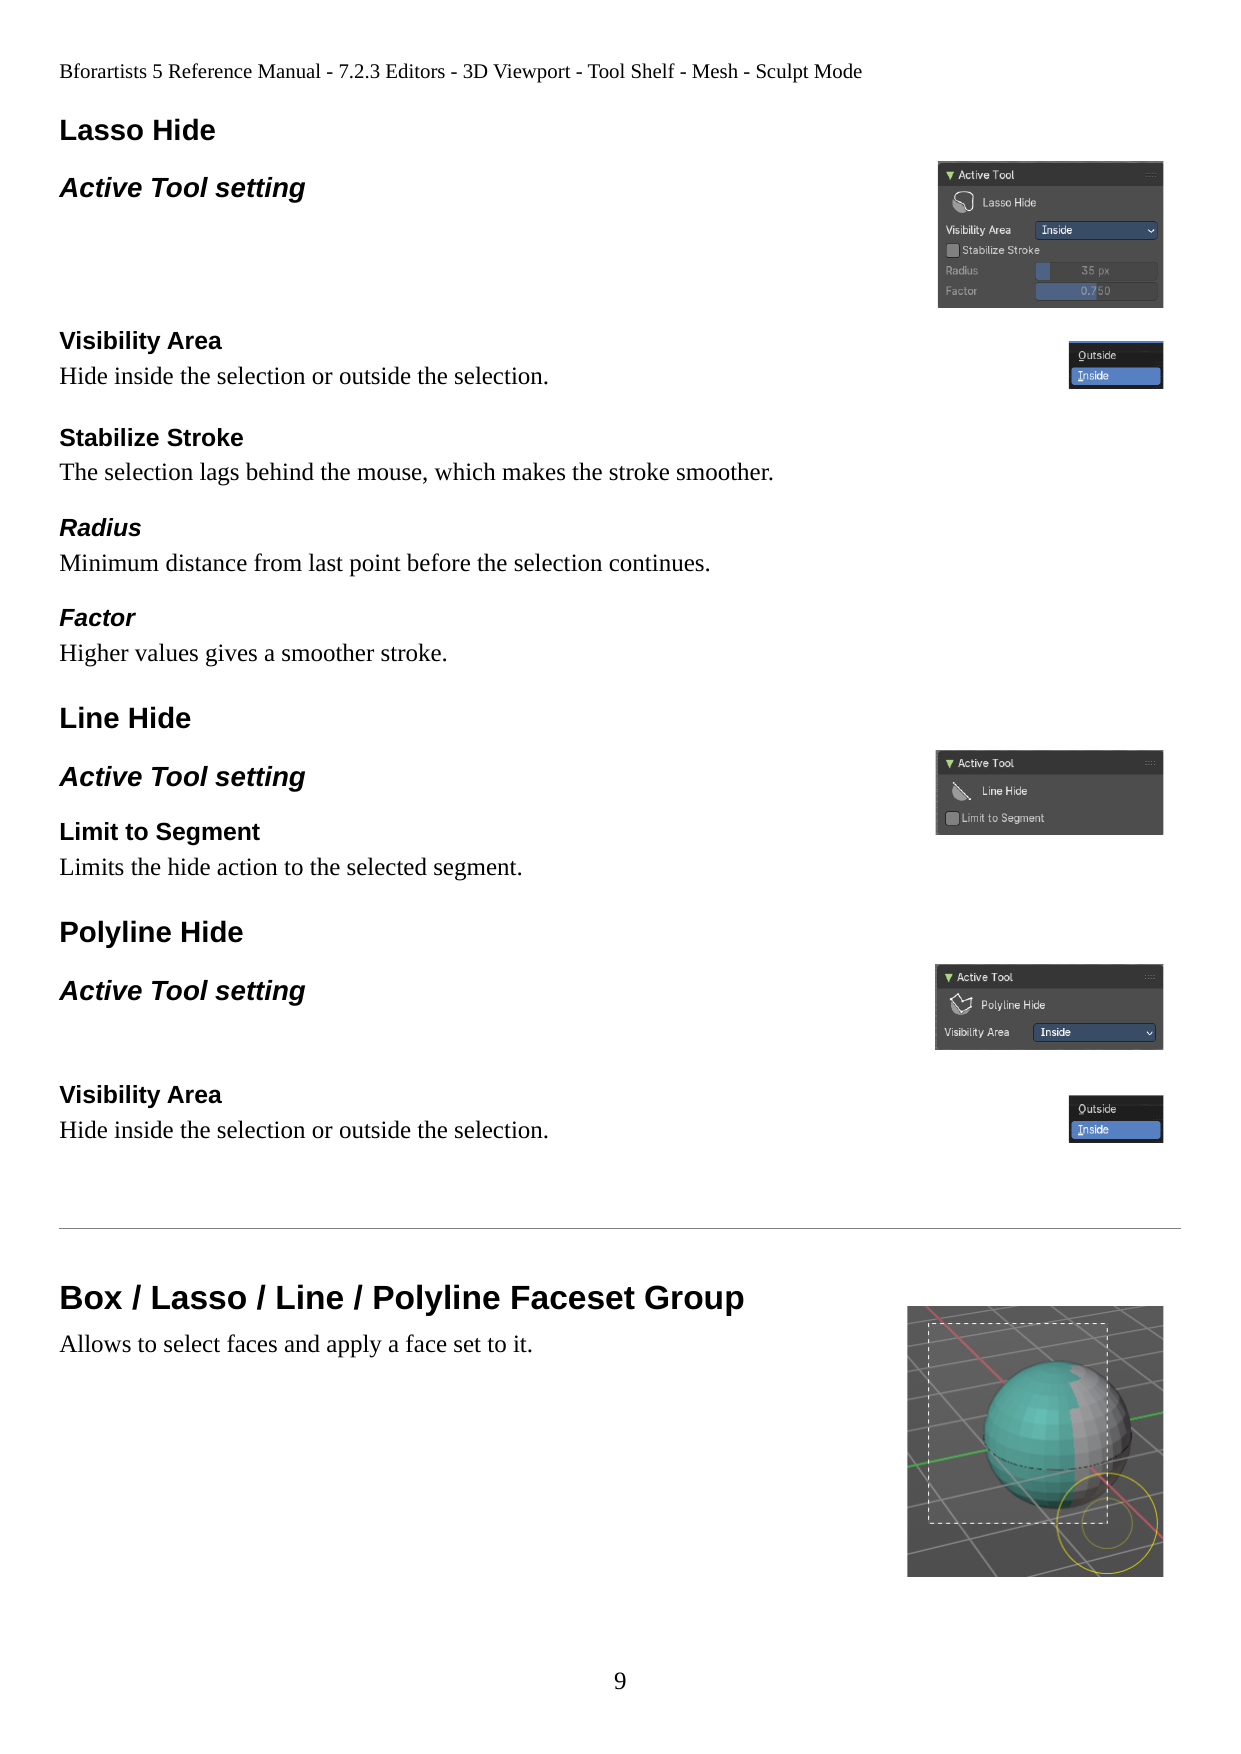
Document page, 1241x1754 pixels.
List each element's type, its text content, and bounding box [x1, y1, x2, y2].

text Hide inside the selection or outside the selection. [59, 1115, 1181, 1144]
subtitle Line Hide [59, 701, 1181, 735]
subtitle Box / Lasso / Line / Polyline Faceset Group [59, 1278, 1181, 1317]
text Hide inside the selection or outside the selection. [59, 361, 1181, 390]
subtitle Active Tool setting [59, 760, 935, 792]
subtitle Stabilize Stroke [59, 423, 1181, 451]
subtitle Active Tool setting [59, 171, 937, 203]
subtitle Visibility Area [59, 1080, 1181, 1109]
text Minimum distance from last point before the selection continues. [59, 548, 1181, 576]
subtitle Active Tool setting [59, 974, 935, 1006]
subtitle Lasso Hide [59, 113, 1181, 146]
subtitle Limit to Segment [59, 817, 1181, 846]
picture [1068, 341, 1164, 389]
picture [937, 161, 1164, 308]
subtitle [1164, 974, 1181, 1006]
subtitle Polyline Hide [59, 915, 1181, 949]
subtitle Factor [59, 603, 1181, 631]
picture [1068, 1095, 1164, 1143]
subtitle [1164, 760, 1181, 792]
subtitle Visibility Area [59, 326, 1181, 355]
subtitle Radius [59, 513, 1181, 541]
picture [935, 964, 1164, 1050]
subtitle [1164, 171, 1181, 203]
picture [935, 750, 1164, 835]
text Higher values gives a smoother stroke. [59, 638, 1181, 666]
text Limits the hide action to the selected segment. [59, 852, 1181, 881]
picture [907, 1306, 1164, 1577]
text The selection lags behind the mouse, which makes the stroke smoother. [59, 457, 1181, 486]
text Allows to select faces and apply a face set to it. [59, 1329, 907, 1358]
